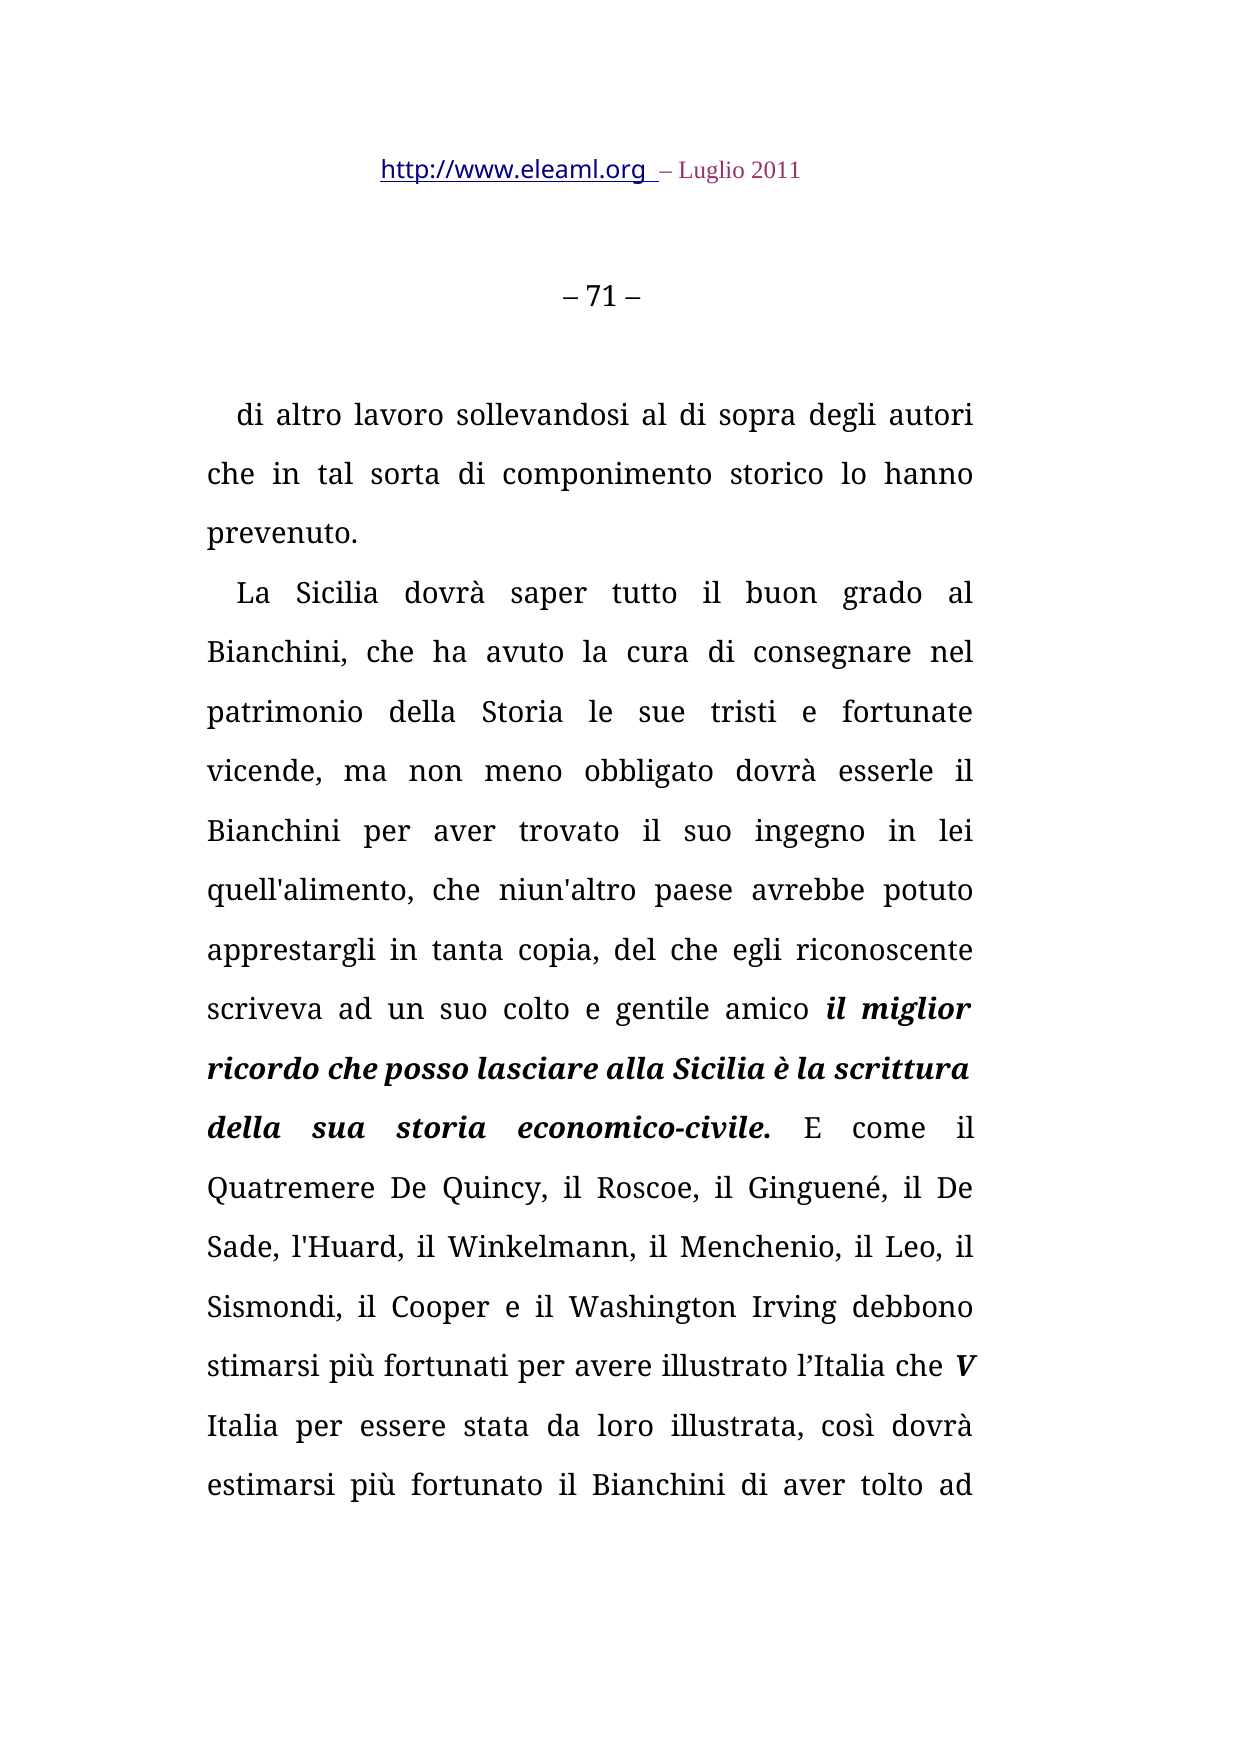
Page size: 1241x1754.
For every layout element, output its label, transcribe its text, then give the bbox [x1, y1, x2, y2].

text di altro lavoro sollevandosi al di sopra degli autori che in tal sorta di componimento storico lo hanno prevenuto. [207, 394, 974, 552]
text La Sicilia dovrà saper tutto il buon grado al Bianchini, che ha avuto la cura di consegnare nel patrimonio della Storia le sue tristi e fortunate vicende, ma non meno obbligato dovrà esserle il Bianchini per aver trovato il suo ingegno in lei quell'alimento, che niun'altro paese avrebbe potuto apprestargli in tanta copia, del che egli riconoscente scriveva ad un suo colto e gentile amico il miglior ricordo che posso lasciare alla Sicilia è la scrittura della sua storia economico-civile. E come il Quatremere De Quincy, il Roscoe, il Ginguené, il De Sade, l'Huard, il Winkelmann, il Menchenio, il Leo, il Sismondi, il Cooper e il Washington Irving debbono stimarsi più fortunati per avere illustrato l’Italia che V Italia per essere stata da loro illustrata, così dovrà estimarsi più fortunato il Bianchini di aver tolto ad [207, 572, 974, 1504]
text – 71 – [207, 275, 974, 314]
